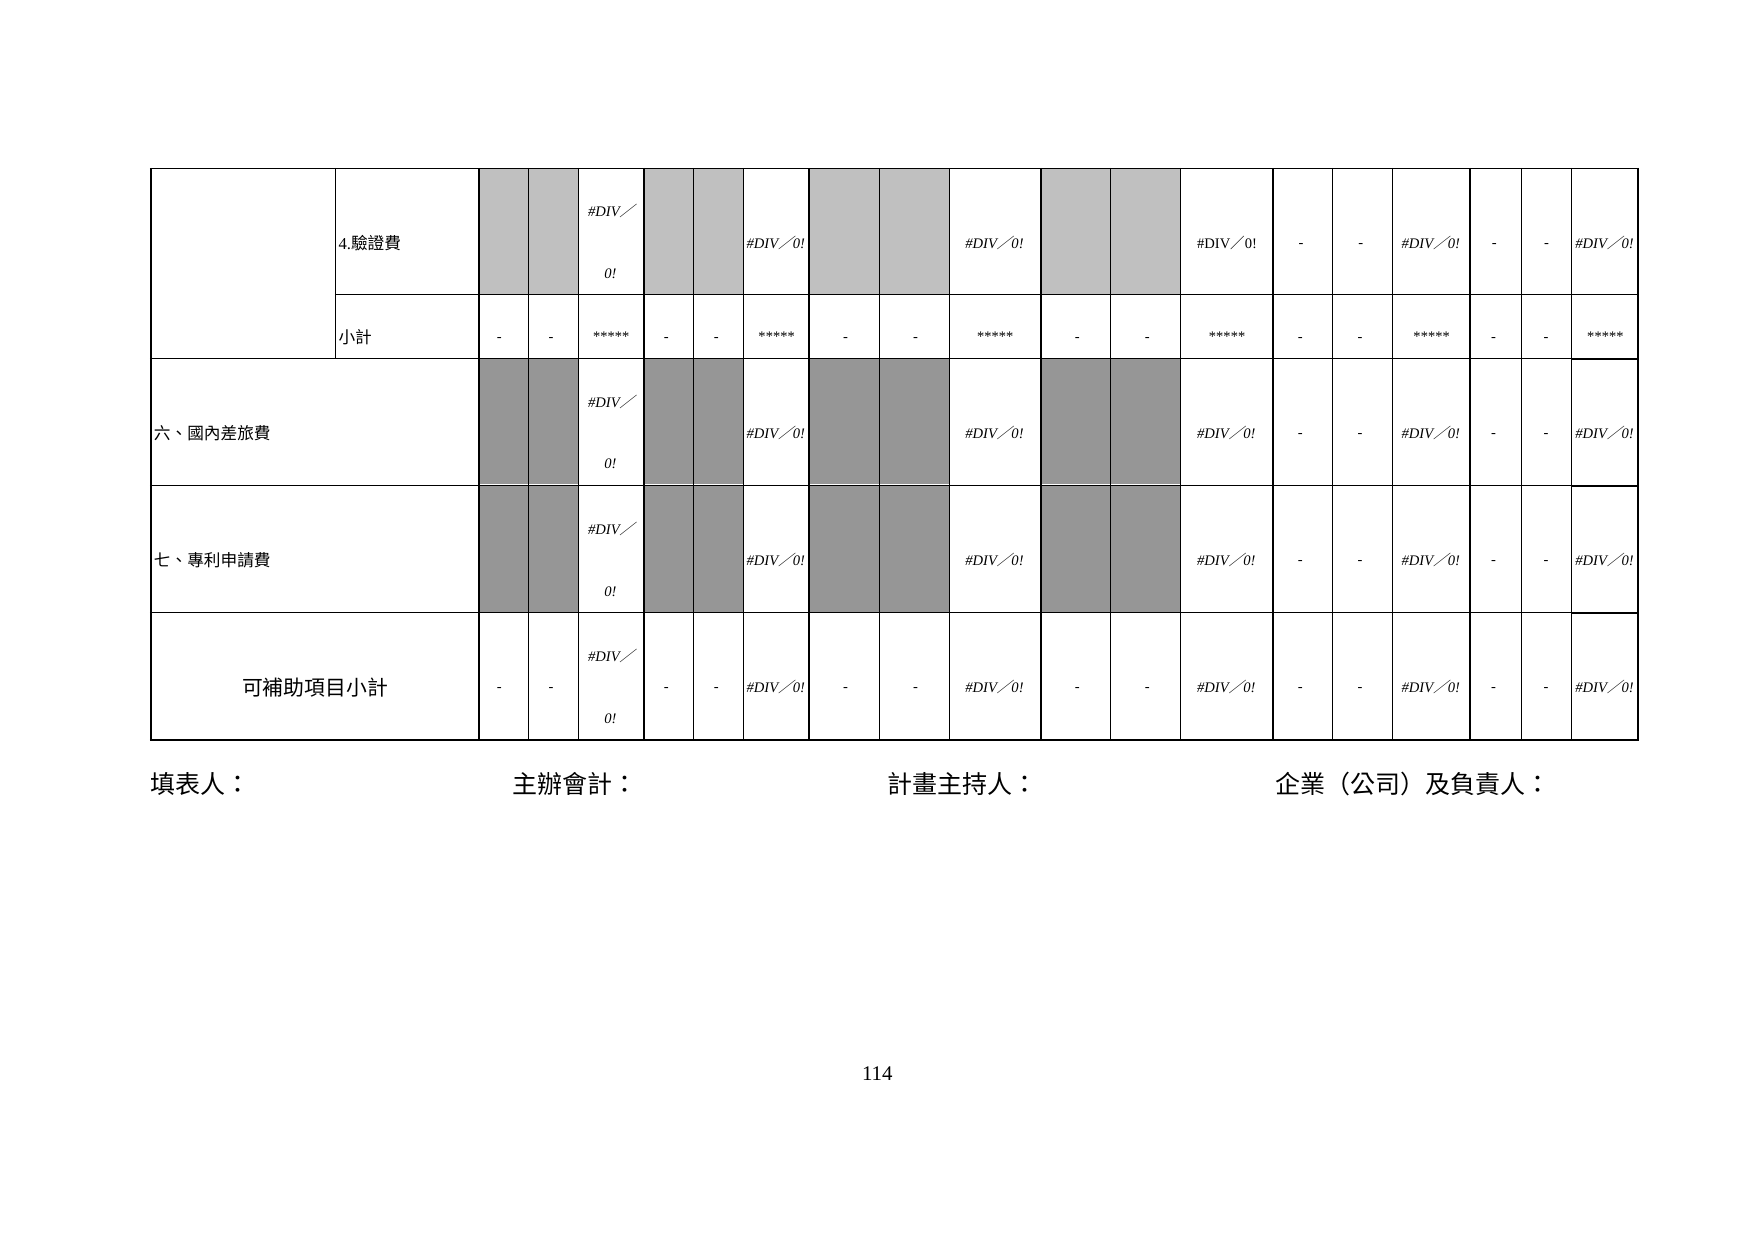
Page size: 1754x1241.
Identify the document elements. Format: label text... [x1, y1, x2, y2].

table_cell - [480, 295, 528, 357]
table_cell #DIV／0! [579, 169, 643, 294]
table_cell #DIV／0! [744, 359, 808, 484]
table_cell [880, 486, 949, 612]
table_cell [1042, 486, 1110, 612]
table_cell 可補助項目小計 [152, 613, 478, 739]
table_cell #DIV／0! [1572, 169, 1637, 294]
table_cell - [1333, 613, 1392, 739]
table_cell - [880, 295, 949, 357]
table_cell ***** [1181, 295, 1272, 357]
table_cell - [1471, 169, 1521, 294]
table_cell - [480, 613, 528, 739]
table_cell - [1274, 486, 1332, 612]
table_cell 小計 [336, 295, 478, 357]
table_cell - [645, 613, 693, 739]
table_cell #DIV／0! [1393, 613, 1469, 739]
table_cell - [1111, 295, 1180, 357]
table_cell #DIV／0! [1393, 359, 1469, 484]
table_cell #DIV／0! [950, 486, 1040, 612]
table_cell 六、國內差旅費 [152, 359, 478, 484]
table_cell - [694, 295, 743, 357]
table_cell - [880, 613, 949, 739]
table_cell [694, 169, 743, 294]
table_cell ***** [579, 295, 643, 357]
table_cell - [1042, 295, 1110, 357]
table_cell [810, 169, 879, 294]
table_cell - [1522, 613, 1571, 739]
table_cell - [1522, 169, 1571, 294]
table_cell [529, 169, 578, 294]
table_cell - [1333, 359, 1392, 484]
table_cell #DIV／0! [1181, 613, 1272, 739]
table_cell ***** [1393, 295, 1469, 357]
table_cell [529, 486, 578, 612]
table_cell ***** [744, 295, 808, 357]
table_cell [880, 359, 949, 484]
table_cell [880, 169, 949, 294]
table_cell - [1522, 359, 1571, 484]
table_cell - [645, 295, 693, 357]
table_cell [694, 486, 743, 612]
table_cell [1042, 169, 1110, 294]
table_cell #DIV／0! [744, 486, 808, 612]
text 填表人： 主辦會計： 計畫主持人： 企業（公司）及負責人： [150, 741, 1604, 803]
table_cell [152, 169, 335, 357]
table_cell - [1471, 486, 1521, 612]
table_cell [480, 169, 528, 294]
table_cell - [1471, 295, 1521, 357]
table_cell 4.驗證費 [336, 169, 478, 294]
table_cell - [1522, 295, 1571, 357]
table_cell #DIV／0! [1181, 169, 1272, 294]
table_cell #DIV／0! [579, 486, 643, 612]
table_cell [810, 486, 879, 612]
table_cell [645, 169, 693, 294]
table_cell #DIV／0! [950, 169, 1040, 294]
table_cell - [1333, 295, 1392, 357]
table_cell #DIV／0! [579, 613, 643, 739]
table_cell #DIV／0! [744, 169, 808, 294]
table_cell #DIV／0! [1572, 360, 1637, 484]
table_cell [1111, 169, 1180, 294]
table_cell #DIV／0! [950, 613, 1040, 739]
table_cell - [1333, 486, 1392, 612]
table_cell #DIV／0! [1181, 486, 1272, 612]
table_cell - [529, 295, 578, 357]
table_cell ***** [1572, 295, 1637, 357]
table_cell - [810, 613, 879, 739]
table_cell [1042, 359, 1110, 484]
table_cell - [1274, 359, 1332, 484]
table_cell #DIV／0! [1393, 169, 1469, 294]
table_cell - [1274, 169, 1332, 294]
table_cell - [1111, 613, 1180, 739]
table_cell - [694, 613, 743, 739]
table_cell - [1274, 295, 1332, 357]
table_cell - [529, 613, 578, 739]
table_cell 七、專利申請費 [152, 486, 478, 612]
table_cell - [1522, 486, 1571, 612]
table_cell - [810, 295, 879, 357]
table_cell - [1471, 359, 1521, 484]
table_cell #DIV／0! [950, 359, 1040, 484]
table_cell #DIV／0! [1572, 487, 1637, 612]
table_cell - [1333, 169, 1392, 294]
table_cell [529, 359, 578, 484]
table_cell [810, 359, 879, 484]
table_cell - [1042, 613, 1110, 739]
table_cell [645, 359, 693, 484]
table_cell #DIV／0! [1181, 359, 1272, 484]
table_cell #DIV／0! [744, 613, 808, 739]
table_cell - [1274, 613, 1332, 739]
table_cell [694, 359, 743, 484]
table_cell [480, 486, 528, 612]
table_cell #DIV／0! [579, 359, 643, 484]
table_cell ***** [950, 295, 1040, 357]
table_cell - [1471, 613, 1521, 739]
table_cell [480, 359, 528, 484]
table_cell #DIV／0! [1572, 614, 1637, 739]
table_cell [1111, 359, 1180, 484]
table_cell [645, 486, 693, 612]
table_cell #DIV／0! [1393, 486, 1469, 612]
table_cell [1111, 486, 1180, 612]
